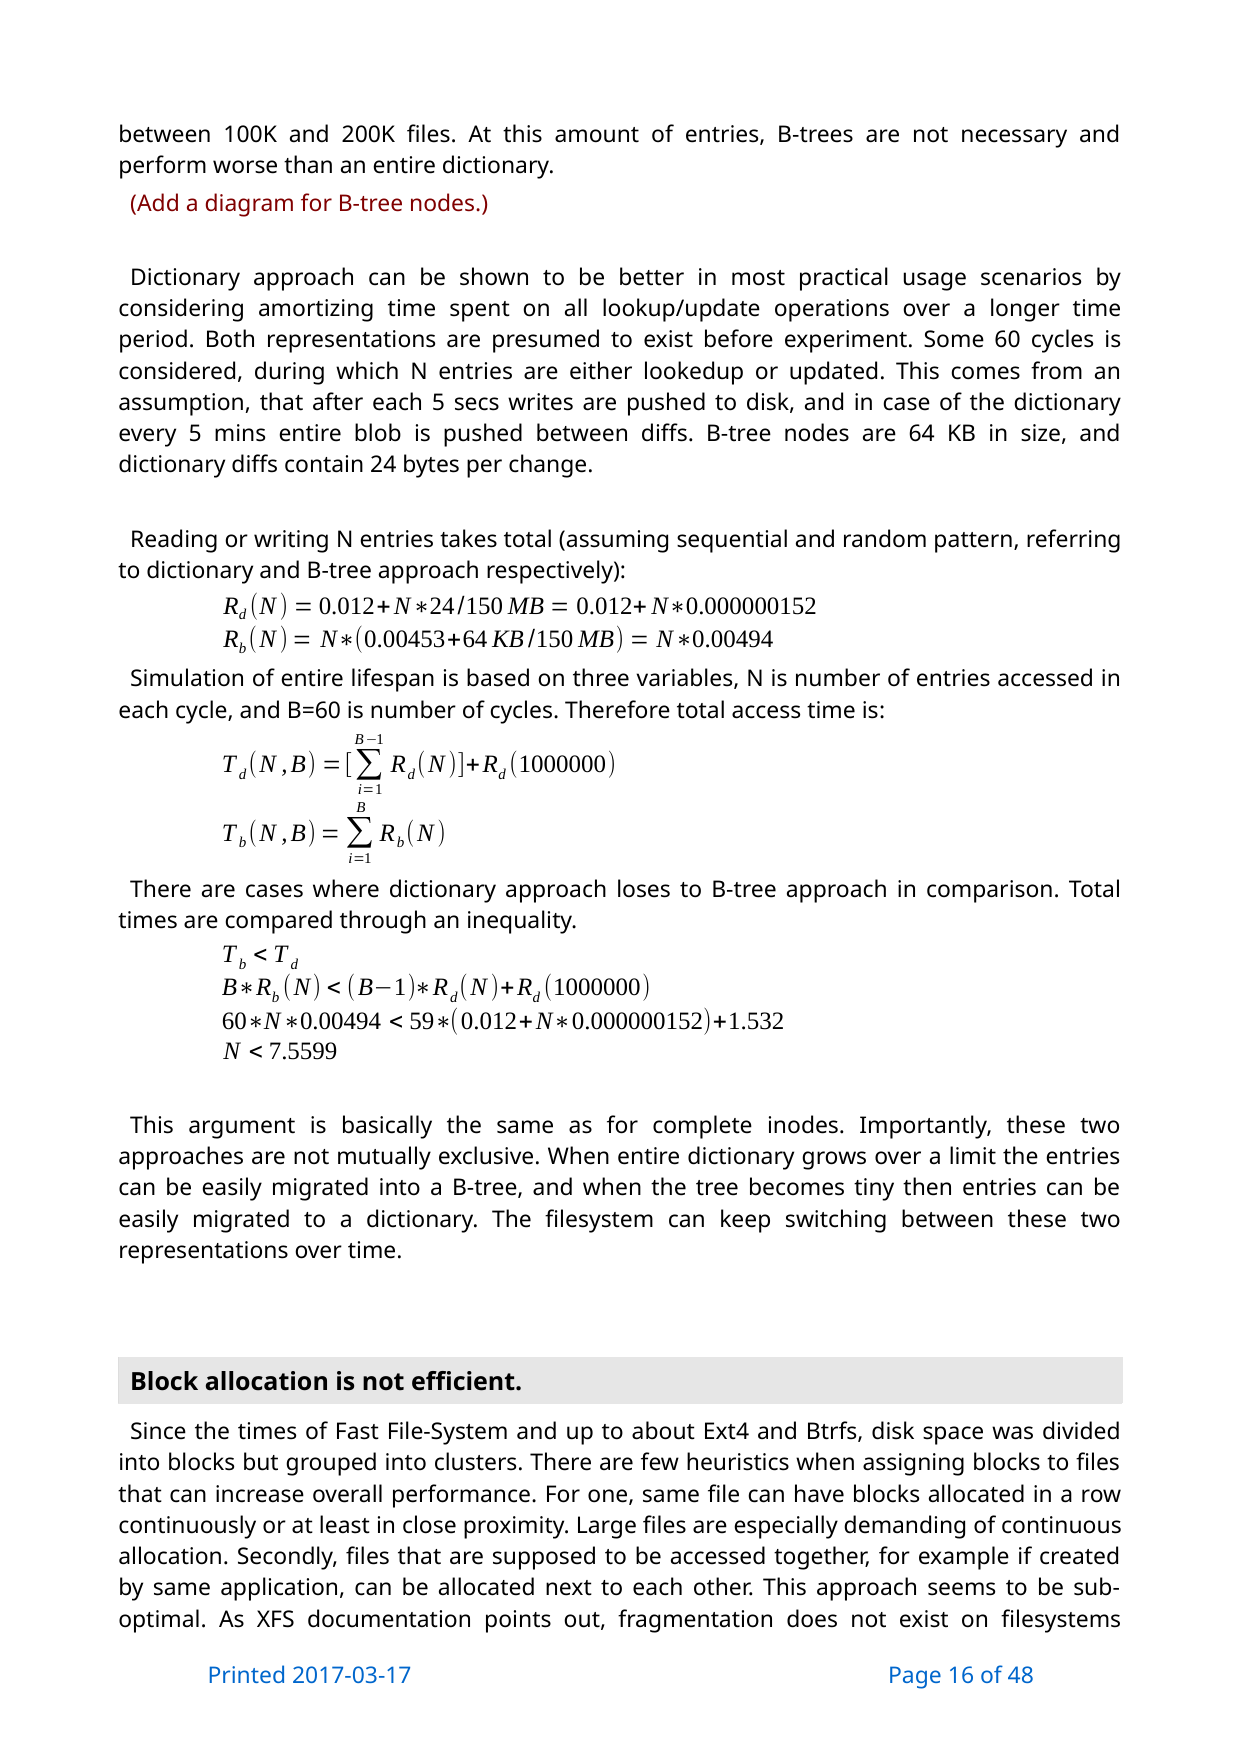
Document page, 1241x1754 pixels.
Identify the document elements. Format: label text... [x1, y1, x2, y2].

subtitle Block allocation is not efficient. [119, 1358, 1122, 1403]
text between 100K and 200K files. At this amount of entries, B-trees are not necessary and perform worse than an entire dictionary. [118, 118, 1122, 181]
text This argument is basically the same as for complete inodes. Importantly, these two approaches are not mutually exclusive. When entire dictionary grows over a limit the entries can be easily migrated into a B-tree, and when the tree becomes tiny then entries can be easily migrated to a dictionary. The filesystem can keep switching between these two representations over time. [118, 1109, 1122, 1265]
text (Add a diagram for B-tree nodes.) [118, 187, 1122, 218]
text There are cases where dictionary approach loses to B-tree approach in comparison. Total times are compared through an inequality. [118, 872, 1122, 935]
text Dictionary approach can be shown to be better in most practical usage scenarios by considering amortizing time spent on all lookup/update operations over a longer time period. Both representations are presumed to exist before experiment. Some 60 cycles is considered, during which N entries are either lookedup or updated. This comes from an assumption, that after each 5 secs writes are pushed to disk, and in case of the dictionary every 5 mins entire blob is pushed between diffs. B-tree nodes are 64 KB in size, and dictionary diffs contain 24 bytes per change. [118, 261, 1122, 480]
text Reading or writing N entries takes total (assuming sequential and random pattern, referring to dictionary and B-tree approach respectively): [118, 523, 1122, 585]
text Since the times of Fast File-System and up to about Ext4 and Btrfs, disk space was divided into blocks but grouped into clusters. There are few heuristics when assigning blocks to files that can increase overall performance. For one, same file can have blocks allocated in a row continuously or at least in close proximity. Large files are especially demanding of continuous allocation. Secondly, files that are supposed to be accessed together, for example if created by same application, can be allocated next to each other. This approach seems to be sub-optimal. As XFS documentation points out, fragmentation does not exist on filesystems [118, 1415, 1122, 1634]
text Simulation of entire lifespan is based on three variables, N is number of entries accessed in each cycle, and B=60 is number of cycles. Therefore total access time is: [118, 662, 1122, 725]
